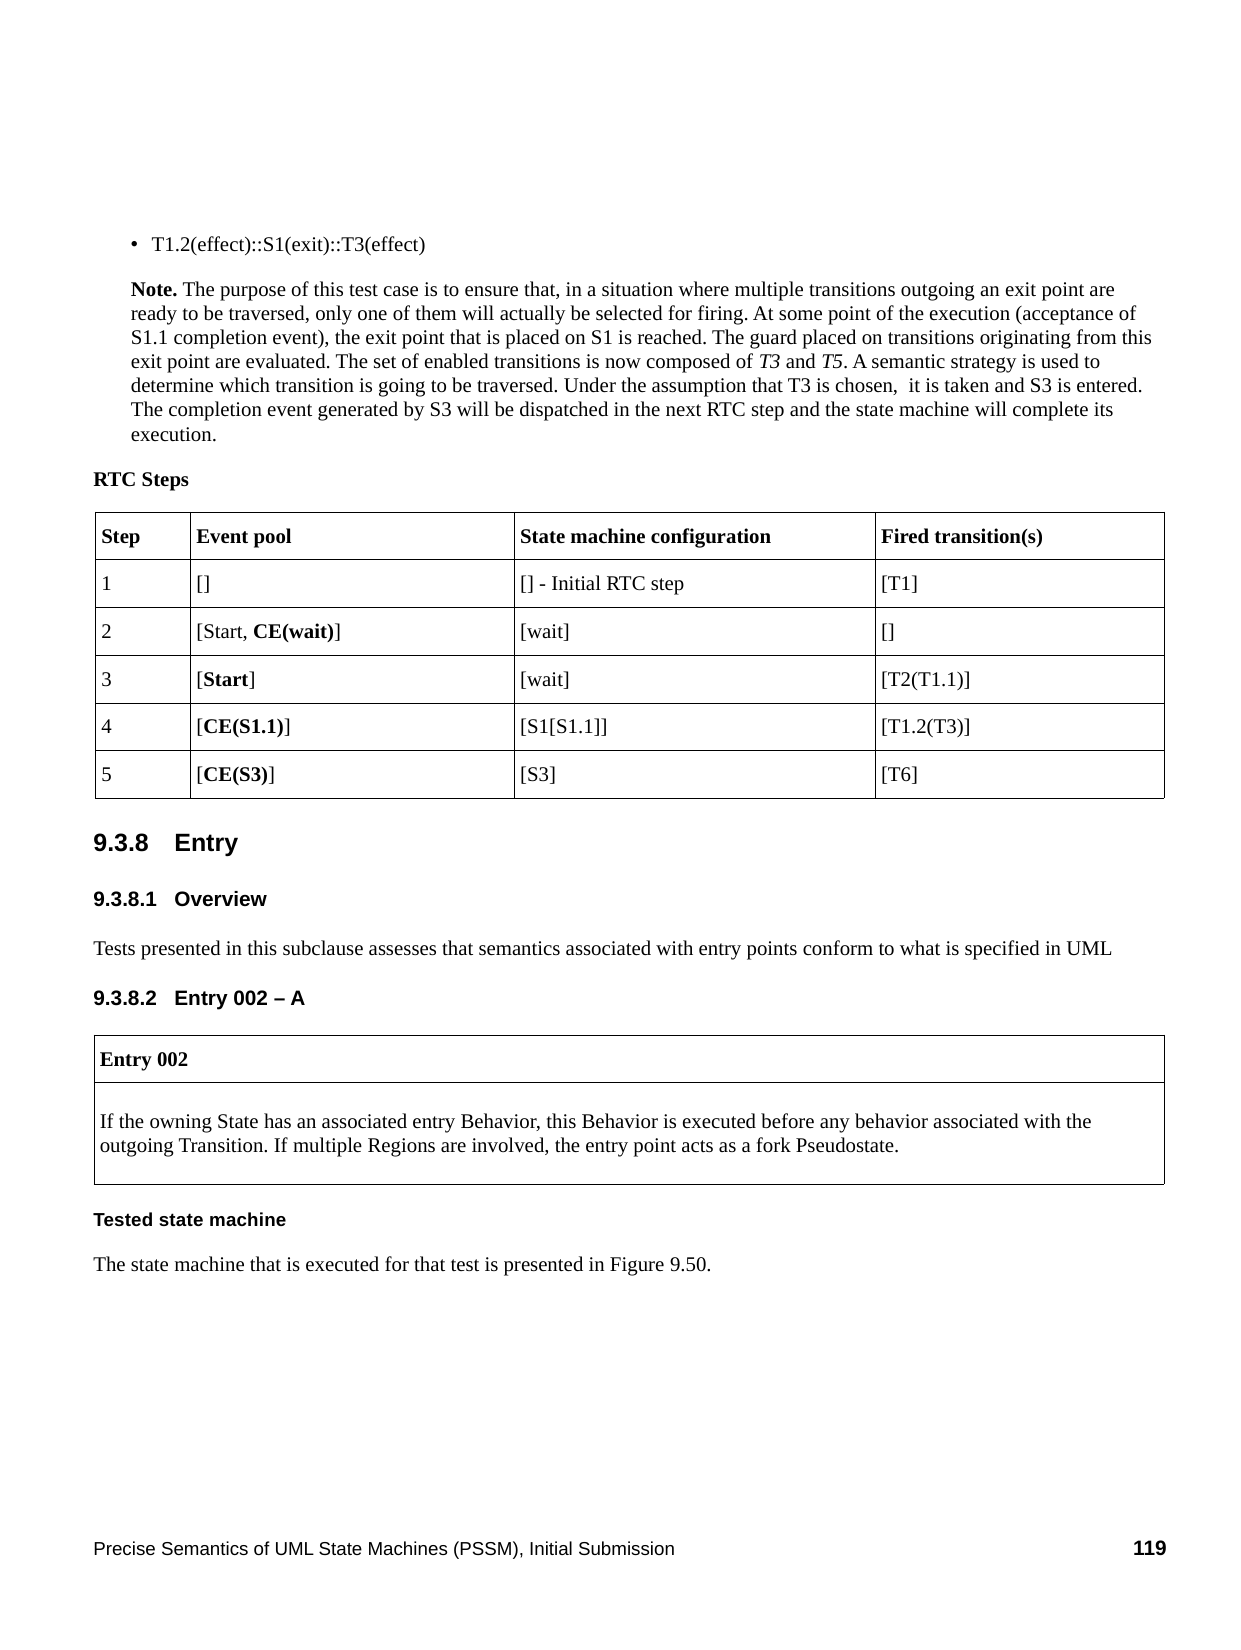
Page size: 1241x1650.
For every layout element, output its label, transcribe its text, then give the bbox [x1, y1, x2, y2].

table_cell 3 [96, 656, 190, 702]
subtitle Tested state machine [93, 1209, 1164, 1231]
text The state machine that is executed for that test is presented in Figure 9.50. [93, 1252, 1164, 1276]
table_cell [] - Initial RTC step [515, 560, 875, 607]
table_cell [Start] [191, 656, 514, 702]
table_cell 1 [96, 560, 190, 607]
table_header Step [96, 513, 190, 559]
table_header Entry 002 [95, 1036, 1164, 1082]
table_header Fired transition(s) [876, 513, 1164, 559]
table_cell [CE(S1.1)] [191, 704, 514, 750]
table_cell 4 [96, 704, 190, 750]
table_cell [] [876, 608, 1164, 655]
table_cell [T2(T1.1)] [876, 656, 1164, 702]
table_header State machine configuration [515, 513, 875, 559]
table_cell [T1.2(T3)] [876, 704, 1164, 750]
table_cell [S3] [515, 751, 875, 798]
table_cell [T6] [876, 751, 1164, 798]
table_cell 2 [96, 608, 190, 655]
table_cell 5 [96, 751, 190, 798]
table_cell [S1[S1.1]] [515, 704, 875, 750]
text Note. The purpose of this test case is to ensure that, in a situation where multiple transitions outgoing an exit point are ready to be traversed, only one of them will actually be selected for firing. At some point of the execution (acceptance of S1.1 completion event), the exit point that is placed on S1 is reached. The guard placed on transitions originating from this exit point are evaluated. The set of enabled transitions is now composed of T3 and T5. A semantic strategy is used to determine which transition is going to be traversed. Under the assumption that T3 is chosen, it is taken and S3 is entered. The completion event generated by S3 will be dispatched in the next RTC step and the state machine will complete its execution. [131, 277, 1164, 446]
table_cell [wait] [515, 608, 875, 655]
text RTC Steps [93, 467, 1164, 491]
table_cell [T1] [876, 560, 1164, 607]
table_header Event pool [191, 513, 514, 559]
table_cell If the owning State has an associated entry Behavior, this Behavior is executed before any behavior associated with the outgoing Transition. If multiple Regions are involved, the entry point acts as a fork Pseudostate. [95, 1083, 1164, 1184]
subtitle Overview [93, 886, 1164, 911]
table_cell [Start, CE(wait)] [191, 608, 514, 655]
table_cell [wait] [515, 656, 875, 702]
subtitle Entry [93, 827, 1164, 856]
table_cell [] [191, 560, 514, 607]
subtitle Entry 002 – A [93, 984, 1164, 1009]
table_cell [CE(S3)] [191, 751, 514, 798]
text Tests presented in this subclause assesses that semantics associated with entry points conform to what is specified in UML [93, 936, 1164, 959]
list T1.2(effect)::S1(exit)::T3(effect) [131, 231, 1164, 256]
